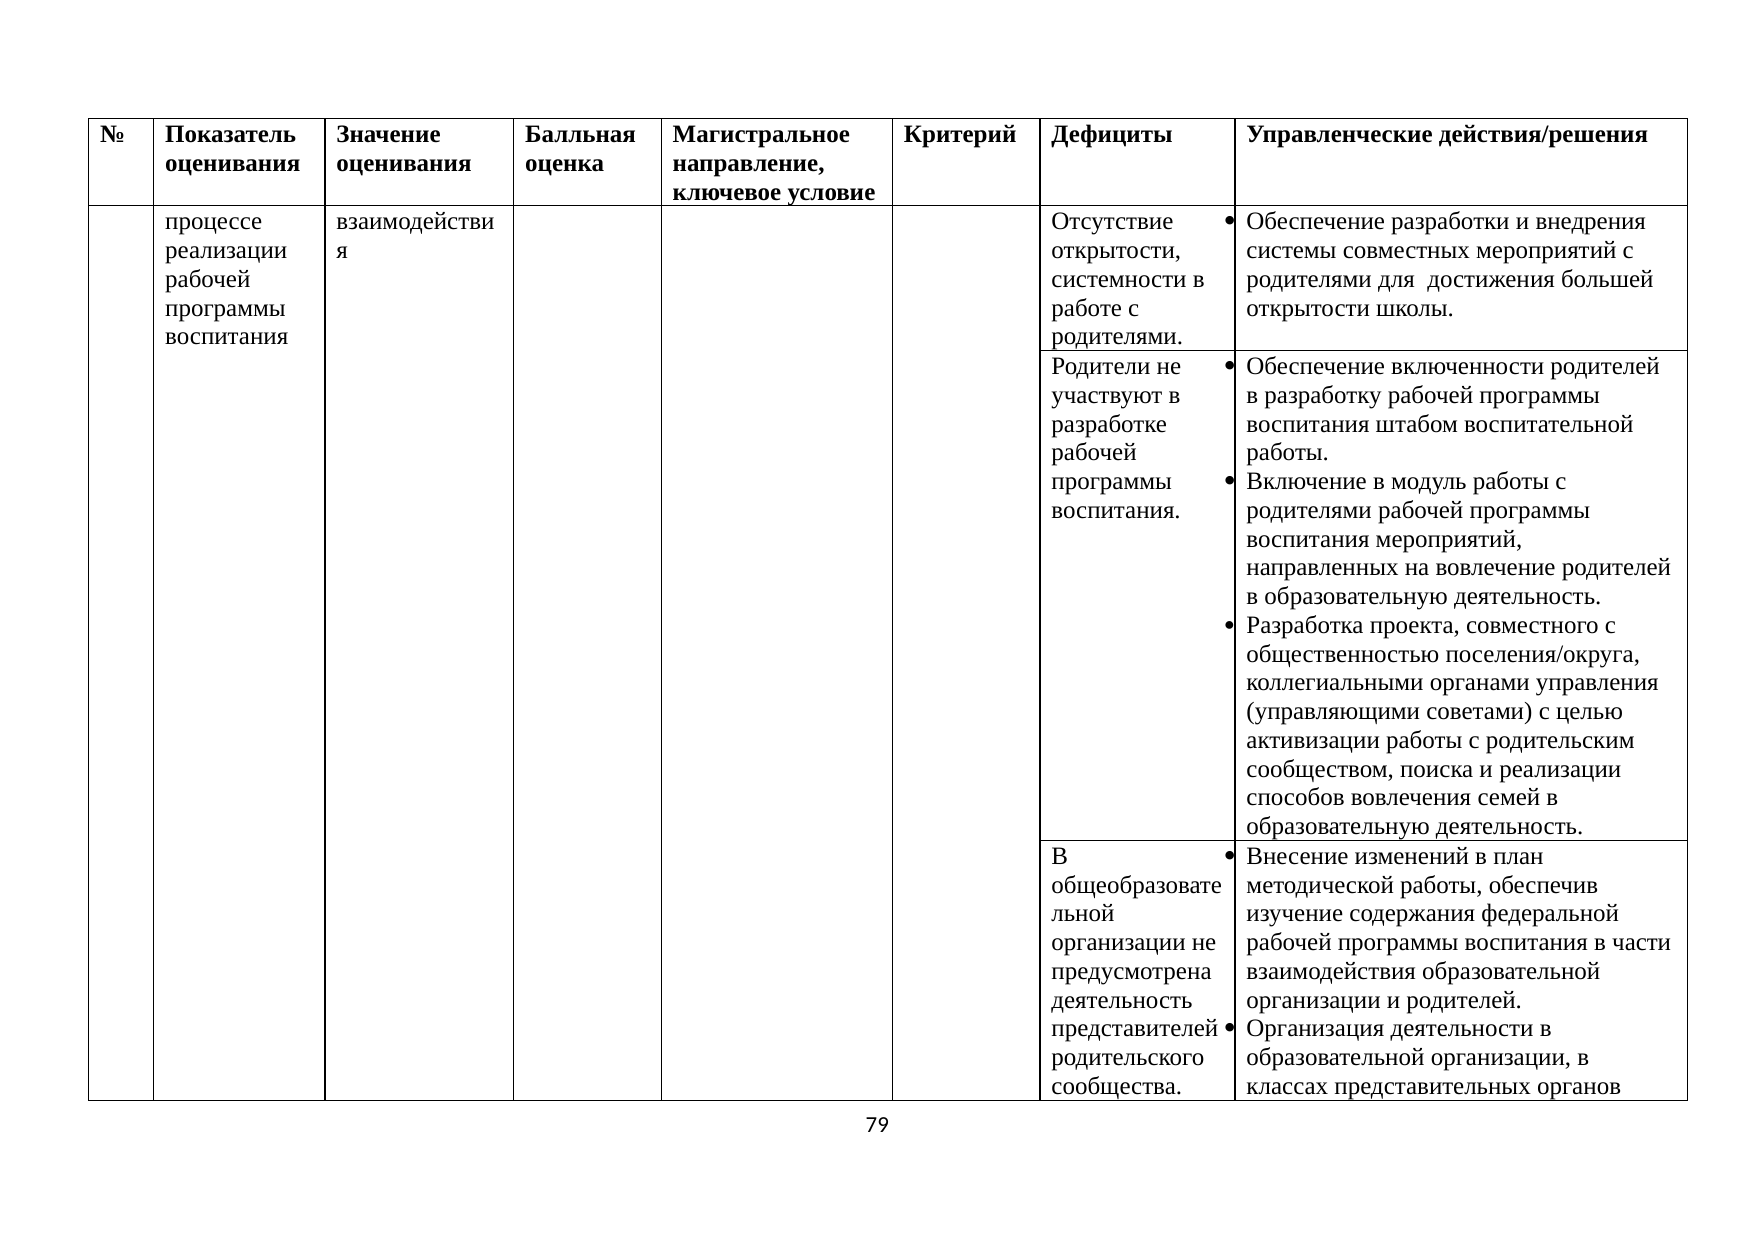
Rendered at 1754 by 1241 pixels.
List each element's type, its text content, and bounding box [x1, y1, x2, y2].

table_header № [89, 119, 153, 205]
table_header Магистральное направление, ключевое условие [662, 119, 892, 205]
table_cell [89, 206, 153, 1100]
table_cell Внесение изменений в план методической работы, обеспечив изучение содержания федеральной рабочей программы воспитания в части взаимодействия образовательной организации и родителей. Организация деятельности в образовательной организации, в классах представительных органов [1236, 841, 1687, 1100]
table_cell В общеобразовательной организации не предусмотрена деятельность представителей родительского сообщества. [1041, 841, 1234, 1100]
table_header Показатель оценивания [154, 119, 324, 205]
table_header Управленческие действия/решения [1236, 119, 1687, 205]
table_cell [893, 206, 1039, 1100]
table_cell процессе реализации рабочей программы воспитания [154, 206, 324, 1100]
table_header Значение оценивания [326, 119, 513, 205]
table_header Критерий [893, 119, 1039, 205]
table_cell [514, 206, 661, 1100]
table_cell Родители не участвуют в разработке рабочей программы воспитания. [1041, 351, 1234, 840]
table_cell Обеспечение включенности родителей в разработку рабочей программы воспитания штабом воспитательной работы. Включение в модуль работы с родителями рабочей программы воспитания мероприятий, направленных на вовлечение родителей в образовательную деятельность. Разработка проекта, совместного с общественностью поселения/округа, коллегиальными органами управления (управляющими советами) с целью активизации работы с родительским сообществом, поиска и реализации способов вовлечения семей в образовательную деятельность. [1236, 351, 1687, 840]
table_header Дефициты [1041, 119, 1234, 205]
table_header Балльная оценка [514, 119, 661, 205]
table_cell Обеспечение разработки и внедрения системы совместных мероприятий с родителями для достижения большей открытости школы. [1236, 206, 1687, 350]
table_cell Отсутствие открытости, системности в работе с родителями. [1041, 206, 1234, 350]
table_cell [662, 206, 892, 1100]
table_cell взаимодействия [326, 206, 513, 1100]
